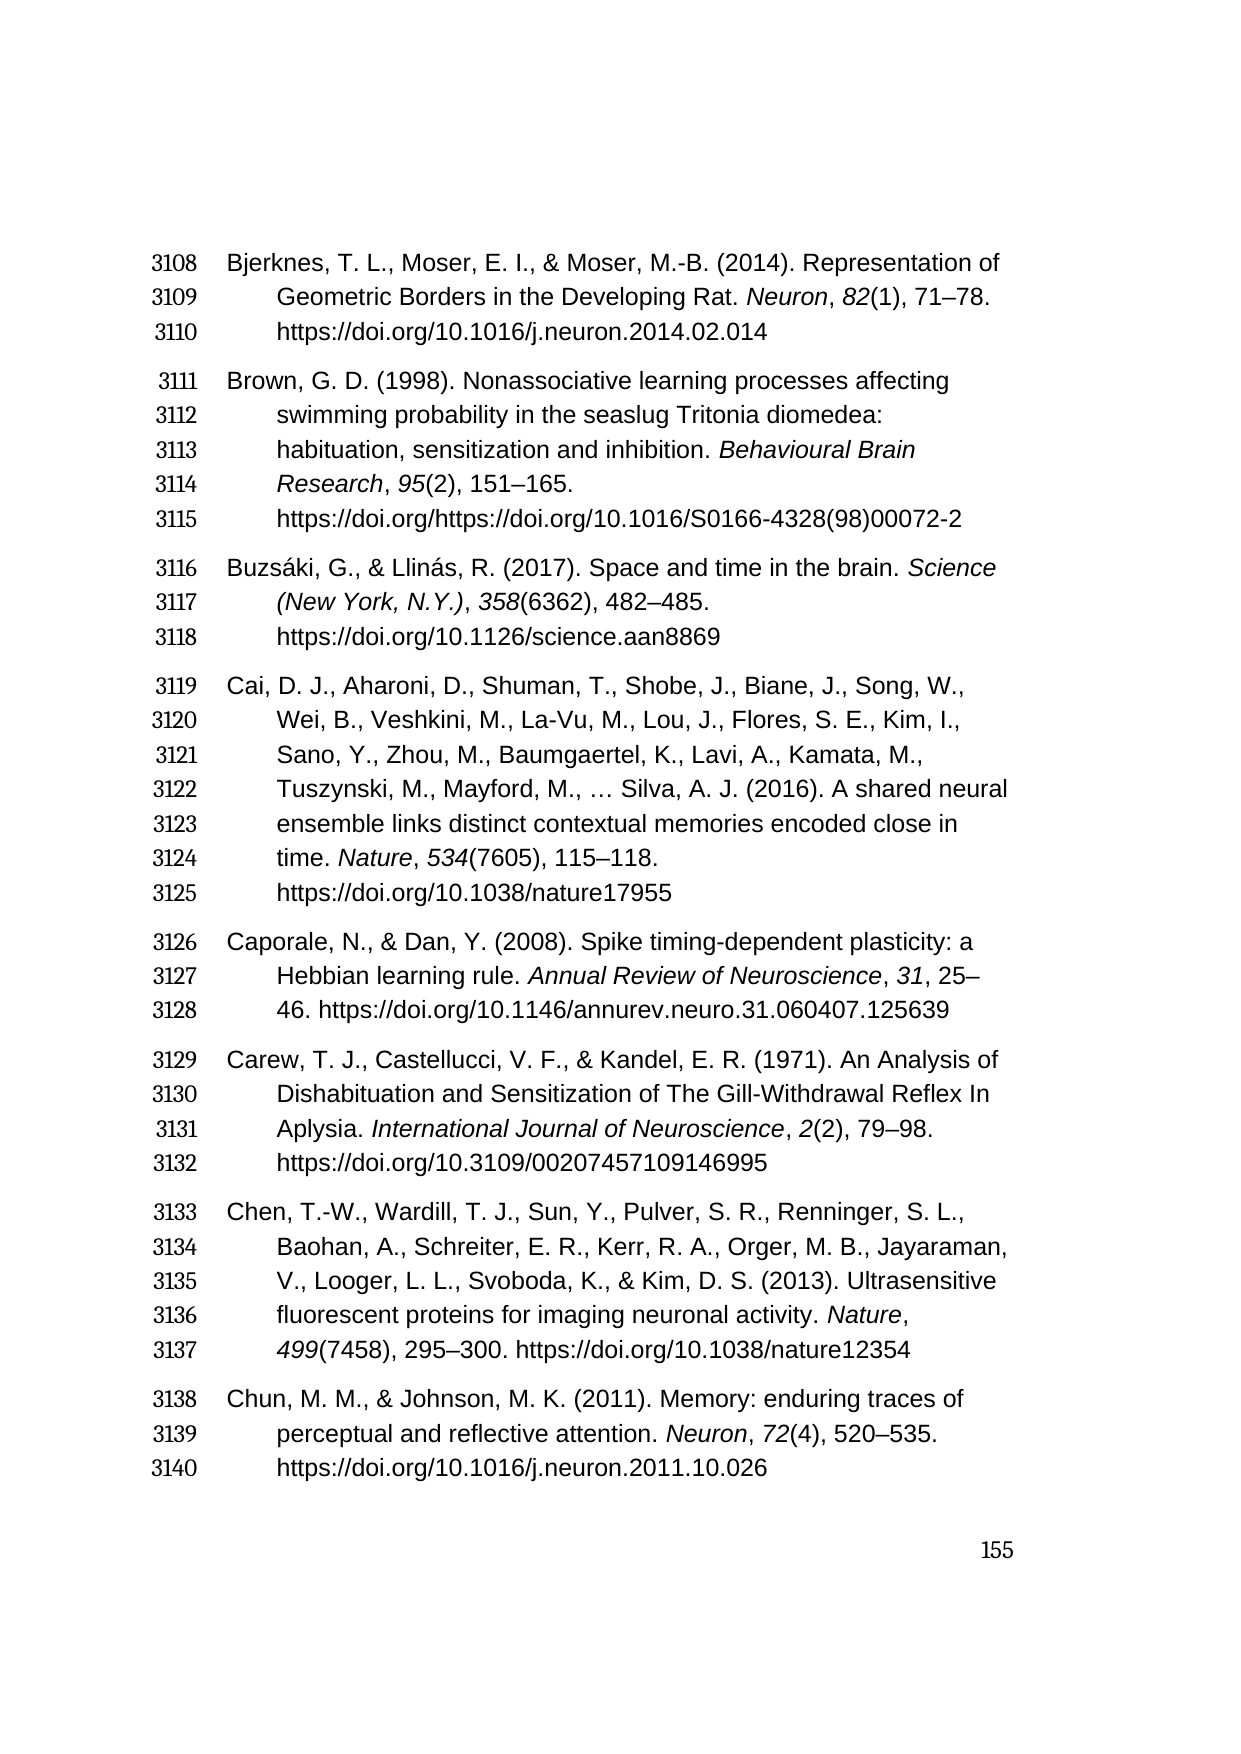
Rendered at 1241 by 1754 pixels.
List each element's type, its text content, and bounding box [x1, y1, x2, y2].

text Chen, T.-W., Wardill, T. J., Sun, Y., Pulver, S. R., Renninger, S. L., Baohan, A., Schreiter, E. R., Kerr, R. A., Orger, M. B., Jayaraman, V., Looger, L. L., Svoboda, K., & Kim, D. S. (2013). Ultrasensitive fluorescent proteins for imaging neuronal activity. Nature, 499(7458), 295–300. https://doi.org/10.1038/nature12354 [226, 1197, 1014, 1364]
text Chun, M. M., & Johnson, M. K. (2011). Memory: enduring traces of perceptual and reflective attention. Neuron, 72(4), 520–535. https://doi.org/10.1016/j.neuron.2011.10.026 [226, 1384, 1014, 1482]
text Brown, G. D. (1998). Nonassociative learning processes affecting swimming probability in the seaslug Tritonia diomedea: habituation, sensitization and inhibition. Behavioural Brain Research, 95(2), 151–165. https://doi.org/https://doi.org/10.1016/S0166-4328(98)00072-2 [226, 366, 1014, 532]
text Caporale, N., & Dan, Y. (2008). Spike timing-dependent plasticity: a Hebbian learning rule. Annual Review of Neuroscience, 31, 25–46. https://doi.org/10.1146/annurev.neuro.31.060407.125639 [226, 927, 1014, 1024]
text Buzsáki, G., & Llinás, R. (2017). Space and time in the brain. Science (New York, N.Y.), 358(6362), 482–485. https://doi.org/10.1126/science.aan8869 [226, 553, 1014, 650]
text Bjerknes, T. L., Moser, E. I., & Moser, M.-B. (2014). Representation of Geometric Borders in the Developing Rat. Neuron, 82(1), 71–78. https://doi.org/10.1016/j.neuron.2014.02.014 [226, 248, 1014, 345]
text Cai, D. J., Aharoni, D., Shuman, T., Shobe, J., Biane, J., Song, W., Wei, B., Veshkini, M., La-Vu, M., Lou, J., Flores, S. E., Kim, I., Sano, Y., Zhou, M., Baumgaertel, K., Lavi, A., Kamata, M., Tuszynski, M., Mayford, M., … Silva, A. J. (2016). A shared neural ensemble links distinct contextual memories encoded close in time. Nature, 534(7605), 115–118. https://doi.org/10.1038/nature17955 [226, 671, 1014, 906]
text Carew, T. J., Castellucci, V. F., & Kandel, E. R. (1971). An Analysis of Dishabituation and Sensitization of The Gill-Withdrawal Reflex In Aplysia. International Journal of Neuroscience, 2(2), 79–98. https://doi.org/10.3109/00207457109146995 [226, 1044, 1014, 1177]
